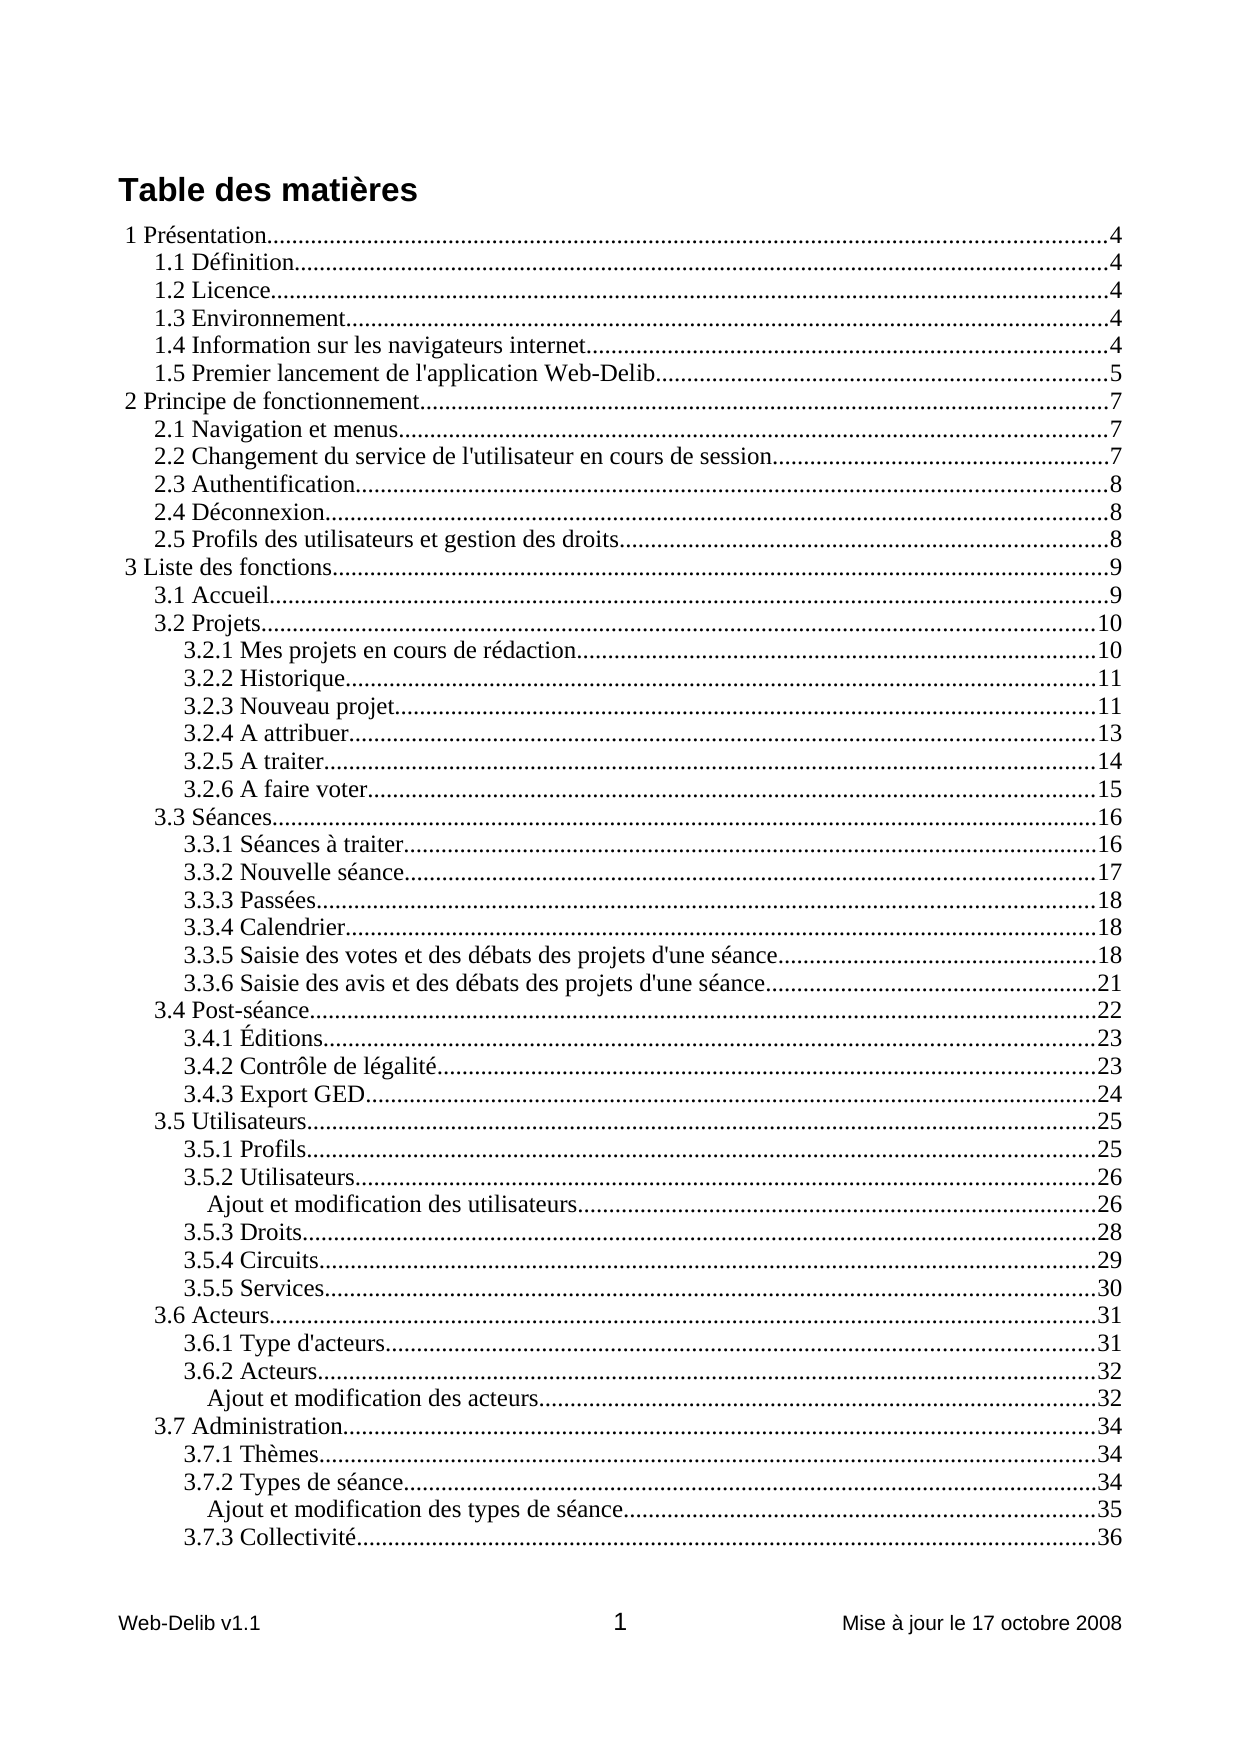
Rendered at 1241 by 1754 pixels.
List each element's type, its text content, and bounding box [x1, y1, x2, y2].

text 1 Présentation 4 [118, 221, 1122, 248]
text 3.3.4 Calendrier 18 [177, 913, 1122, 941]
text 3.6.2 Acteurs 32 [177, 1357, 1122, 1384]
text 1.2 Licence 4 [148, 276, 1122, 304]
text 3.7 Administration 34 [148, 1412, 1122, 1440]
text Ajout et modification des utilisateurs 26 [207, 1191, 1122, 1218]
text 1.1 Définition 4 [148, 248, 1122, 276]
subtitle Table des matières [118, 171, 1122, 208]
text 1.5 Premier lancement de l'application Web-Delib 5 [148, 359, 1122, 387]
text Ajout et modification des acteurs 32 [207, 1384, 1122, 1412]
text 2.2 Changement du service de l'utilisateur en cours de session. 7 [148, 442, 1122, 470]
text 1.4 Information sur les navigateurs internet 4 [148, 332, 1122, 359]
text 3.3.3 Passées 18 [177, 886, 1122, 913]
text 3.4 Post-séance 22 [148, 997, 1122, 1024]
text 3.2 Projets 10 [148, 609, 1122, 636]
text 3.7.3 Collectivité 36 [177, 1523, 1122, 1551]
text 3.5.2 Utilisateurs 26 [177, 1163, 1122, 1191]
text 3.2.5 A traiter 14 [177, 747, 1122, 775]
text 3.6.1 Type d'acteurs 31 [177, 1329, 1122, 1357]
text 3.2.2 Historique 11 [177, 664, 1122, 692]
text 1.3 Environnement 4 [148, 304, 1122, 332]
text 3.2.6 A faire voter 15 [177, 775, 1122, 803]
text 3.5.5 Services 30 [177, 1274, 1122, 1301]
text 2.5 Profils des utilisateurs et gestion des droits 8 [148, 526, 1122, 553]
text 3.5.3 Droits 28 [177, 1218, 1122, 1246]
text 3.1 Accueil 9 [148, 581, 1122, 609]
text 3.5 Utilisateurs 25 [148, 1107, 1122, 1135]
text 3.6 Acteurs 31 [148, 1301, 1122, 1329]
text 3.7.1 Thèmes 34 [177, 1440, 1122, 1468]
text 3.4.3 Export GED 24 [177, 1080, 1122, 1107]
text 3.3.2 Nouvelle séance 17 [177, 858, 1122, 886]
text 2.1 Navigation et menus 7 [148, 415, 1122, 442]
text 3 Liste des fonctions 9 [118, 553, 1122, 581]
text 2 Principe de fonctionnement 7 [118, 387, 1122, 415]
text 3.4.2 Contrôle de légalité 23 [177, 1052, 1122, 1080]
text 3.5.4 Circuits 29 [177, 1246, 1122, 1274]
text 3.4.1 Éditions 23 [177, 1024, 1122, 1052]
text 3.7.2 Types de séance 34 [177, 1468, 1122, 1495]
text 3.2.3 Nouveau projet 11 [177, 692, 1122, 719]
text 3.5.1 Profils 25 [177, 1135, 1122, 1163]
text 3.2.1 Mes projets en cours de rédaction 10 [177, 636, 1122, 664]
text 3.3.1 Séances à traiter 16 [177, 830, 1122, 858]
text 3.2.4 A attribuer 13 [177, 719, 1122, 747]
text 2.4 Déconnexion 8 [148, 498, 1122, 526]
text Ajout et modification des types de séance 35 [207, 1495, 1122, 1523]
text 3.3.5 Saisie des votes et des débats des projets d'une séance 18 [177, 941, 1122, 969]
text 3.3.6 Saisie des avis et des débats des projets d'une séance 21 [177, 969, 1122, 997]
text 3.3 Séances 16 [148, 803, 1122, 830]
text 2.3 Authentification 8 [148, 470, 1122, 498]
